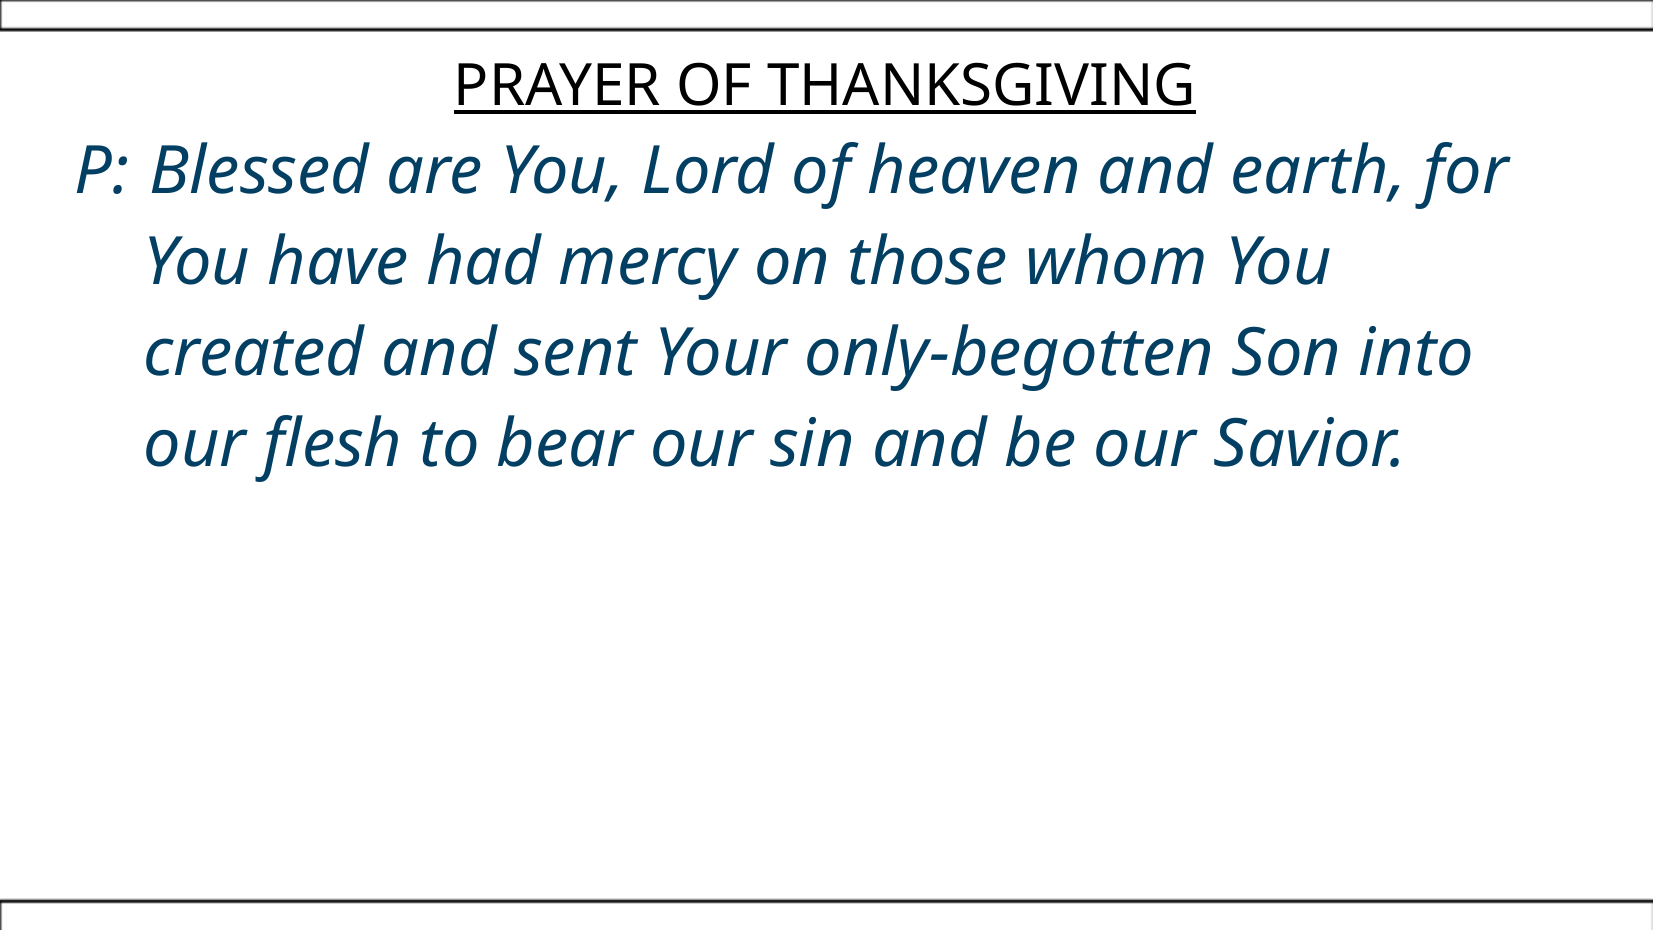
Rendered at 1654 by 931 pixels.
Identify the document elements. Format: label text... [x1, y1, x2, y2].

picture [0, 0, 1653, 930]
text_box PRAYER OF THANKSGIVING P: Blessed are You, Lord of heaven and earth, for You have had mercy on those whom You created and sent Your only-begotten Son into our flesh to bear our sin and be our Savior. [60, 35, 1591, 484]
